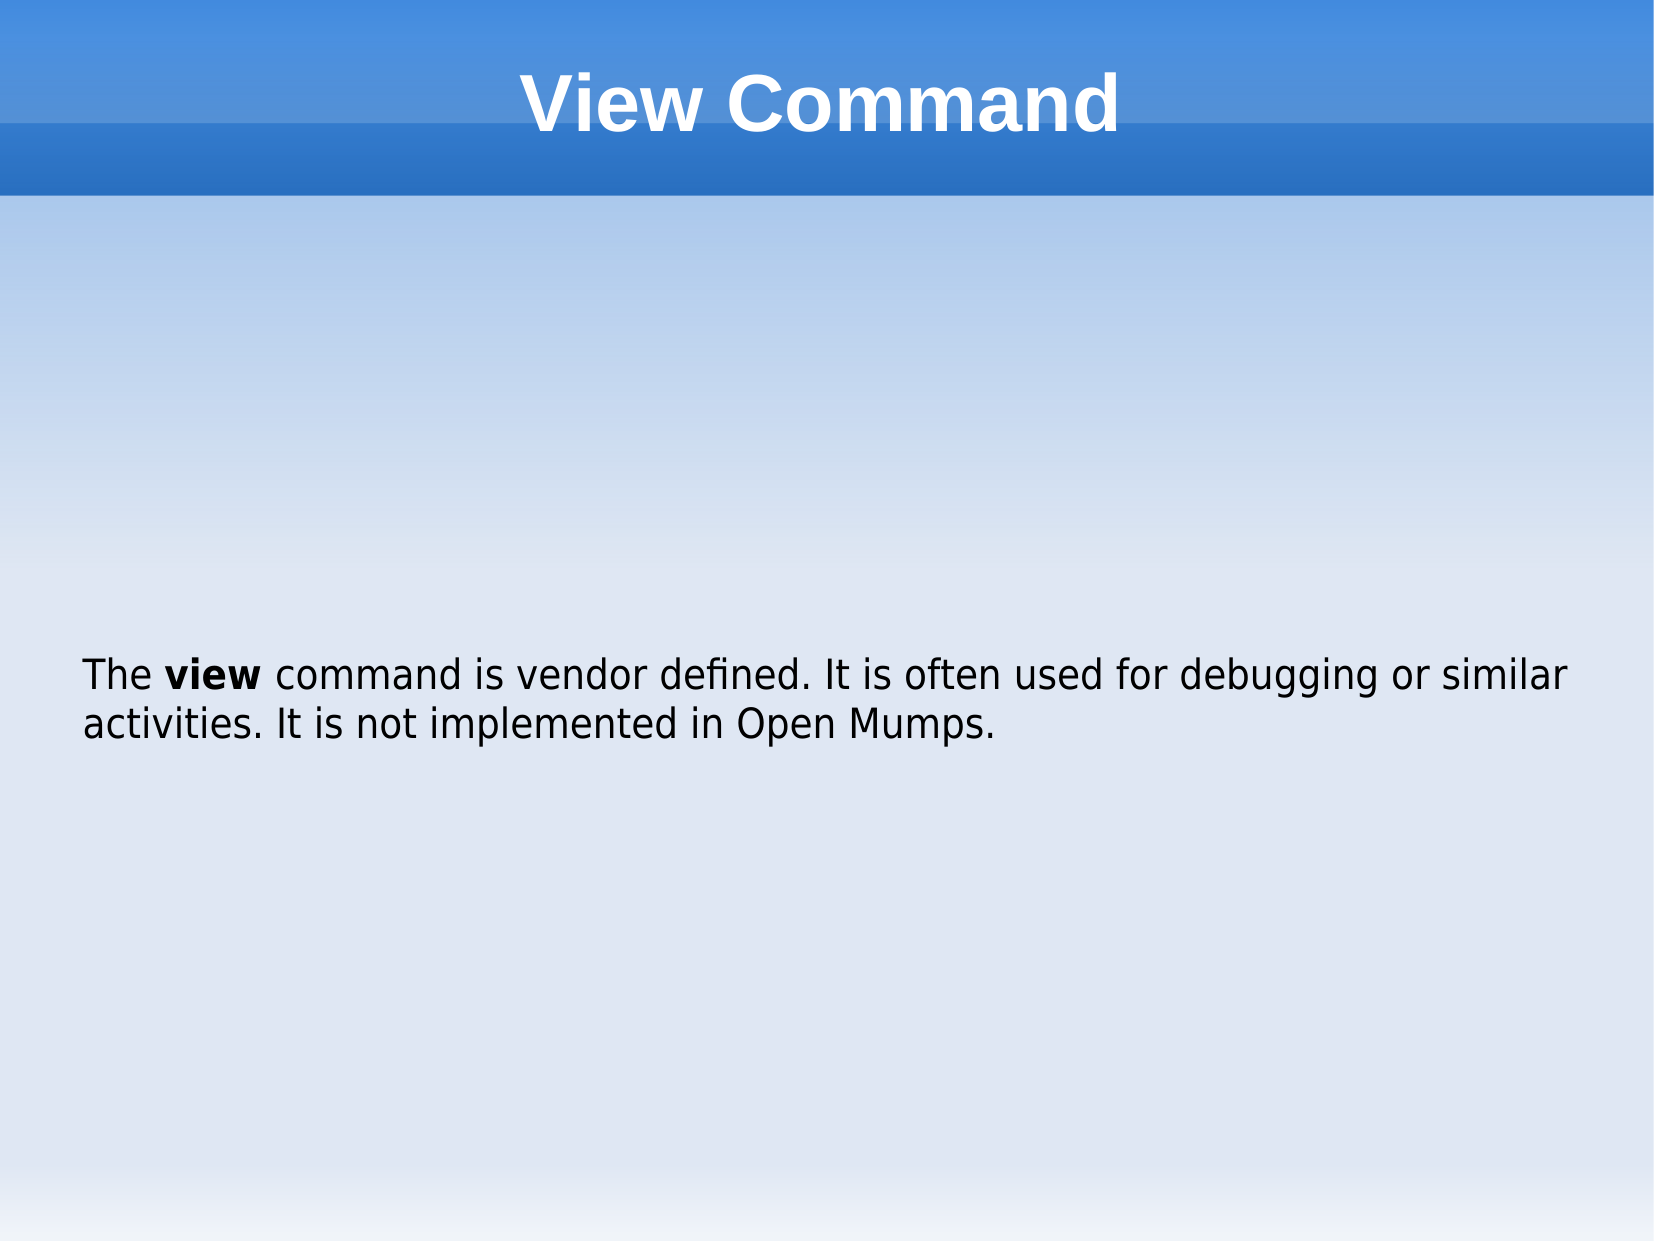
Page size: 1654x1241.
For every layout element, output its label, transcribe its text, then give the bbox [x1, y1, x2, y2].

subtitle The view command is vendor defined. It is often used for debugging or similar activities. It is not implemented in Open Mumps. [82, 290, 1571, 1109]
title View Command [76, 0, 1565, 208]
picture [0, 0, 1654, 1241]
